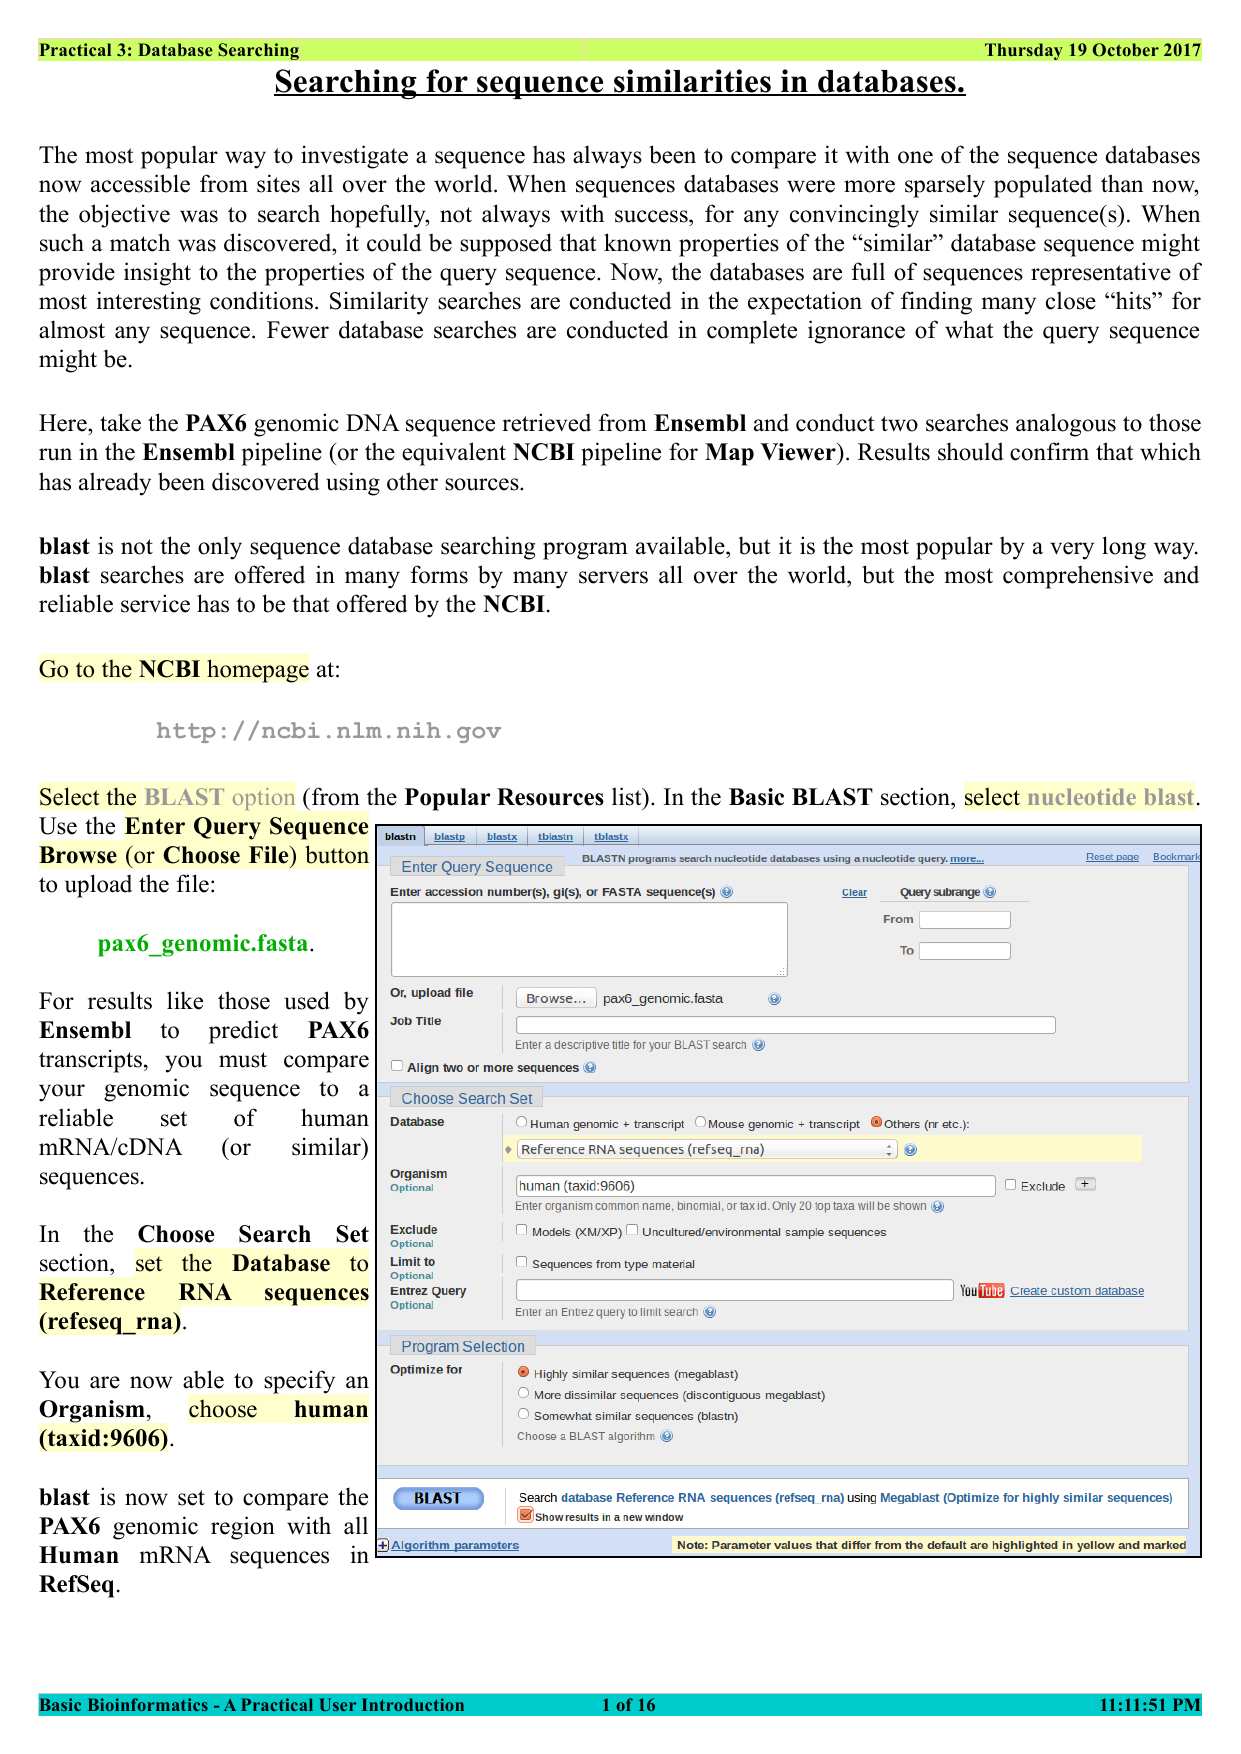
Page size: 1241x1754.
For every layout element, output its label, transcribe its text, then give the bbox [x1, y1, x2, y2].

text pax6_genomic.fasta. [97, 928, 375, 957]
text For results like those used by Ensembl to predict PAX6 transcripts, you must compare your genomic sequence to a reliable set of human mRNA/cDNA (or similar) sequences. [38, 986, 375, 1189]
text Searching for sequence similarities in databases. [38, 61, 1202, 99]
text In the Choose Search Set section, set the Database to Reference RNA sequences (refeseq_rna). [38, 1219, 375, 1335]
text Go to the NCBI homepage at: [38, 653, 1202, 682]
text Here, take the PAX6 genomic DNA sequence retrieved from Ensembl and conduct two searches analogous to those run in the Ensembl pipeline (or the equivalent NCBI pipeline for Map Viewer). Results should confirm that which has already been discovered using other sources. [38, 408, 1202, 495]
text You are now able to specify an Organism, choose human (taxid:9606). [38, 1365, 375, 1452]
text blast is now set to compare the PAX6 genomic region with all Human mRNA sequences in RefSeq. [38, 1481, 1202, 1598]
text The most popular way to investigate a sequence has always been to compare it with one of the sequence databases now accessible from sites all over the world. When sequences databases were more sparsely populated than now, the objective was to search hopefully, not always with success, for any convincingly similar sequence(s). When such a match was discovered, it could be supposed that known properties of the “similar” database sequence might provide insight to the properties of the query sequence. Now, the databases are full of sequences representative of most interesting conditions. Similarity searches are conducted in the expectation of finding many close “hits” for almost any sequence. Fewer database searches are conducted in complete ignorance of what the query sequence might be. [38, 140, 1202, 373]
text http://ncbi.nlm.nih.gov [38, 718, 1202, 746]
text blast is not the only sequence database searching program available, but it is the most popular by a very long way. blast searches are offered in many forms by many servers all over the world, but the most comprehensive and reliable service has to be that offered by the NCBI. [38, 531, 1202, 618]
picture [377, 826, 1200, 1556]
text Select the BLAST option (from the Popular Resources list). In the Basic BLAST section, select nucleotide blast. Use the Enter Query Sequence Browse (or Choose File) button to upload the file: [38, 782, 1202, 898]
